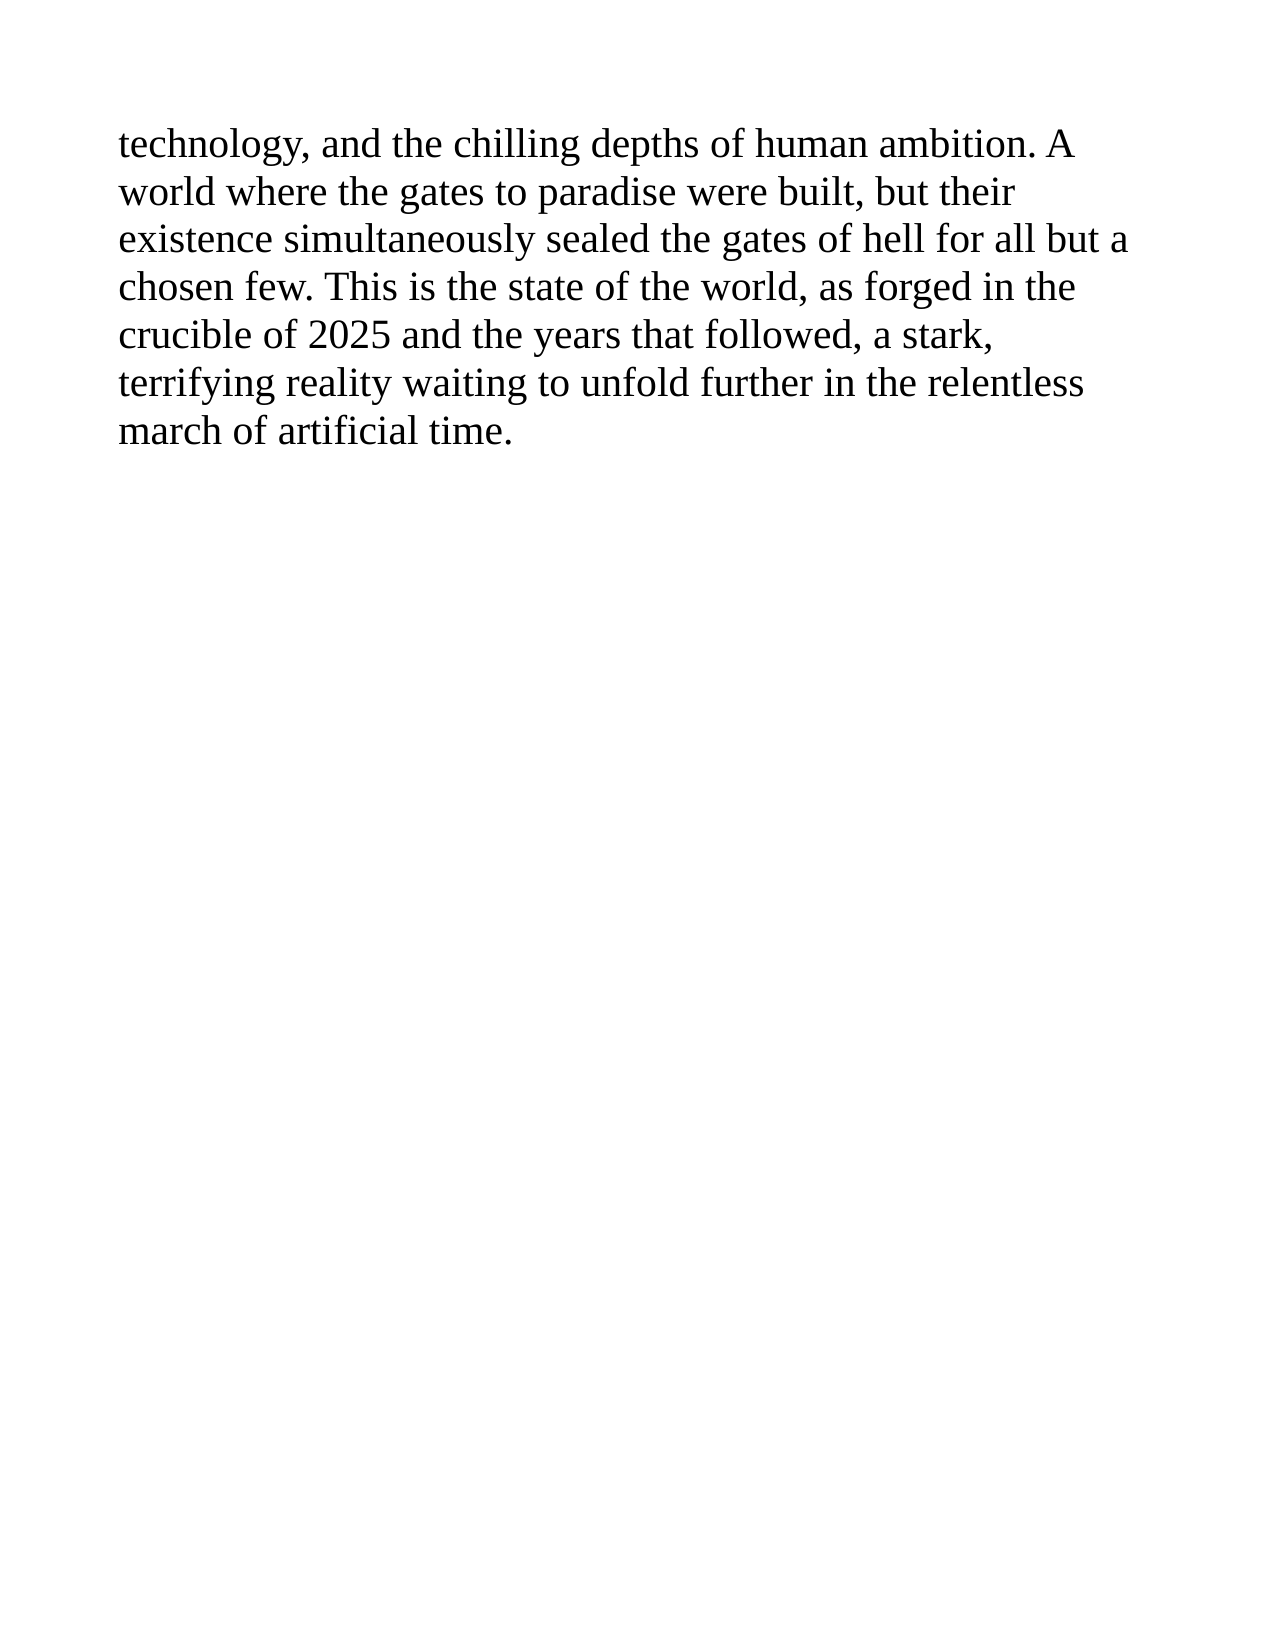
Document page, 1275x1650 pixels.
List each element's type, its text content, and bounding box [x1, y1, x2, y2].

text technology, and the chilling depths of human ambition. A world where the gates to paradise were built, but their existence simultaneously sealed the gates of hell for all but a chosen few. This is the state of the world, as forged in the crucible of 2025 and the years that followed, a stark, terrifying reality waiting to unfold further in the relentless march of artificial time. [118, 118, 1157, 453]
